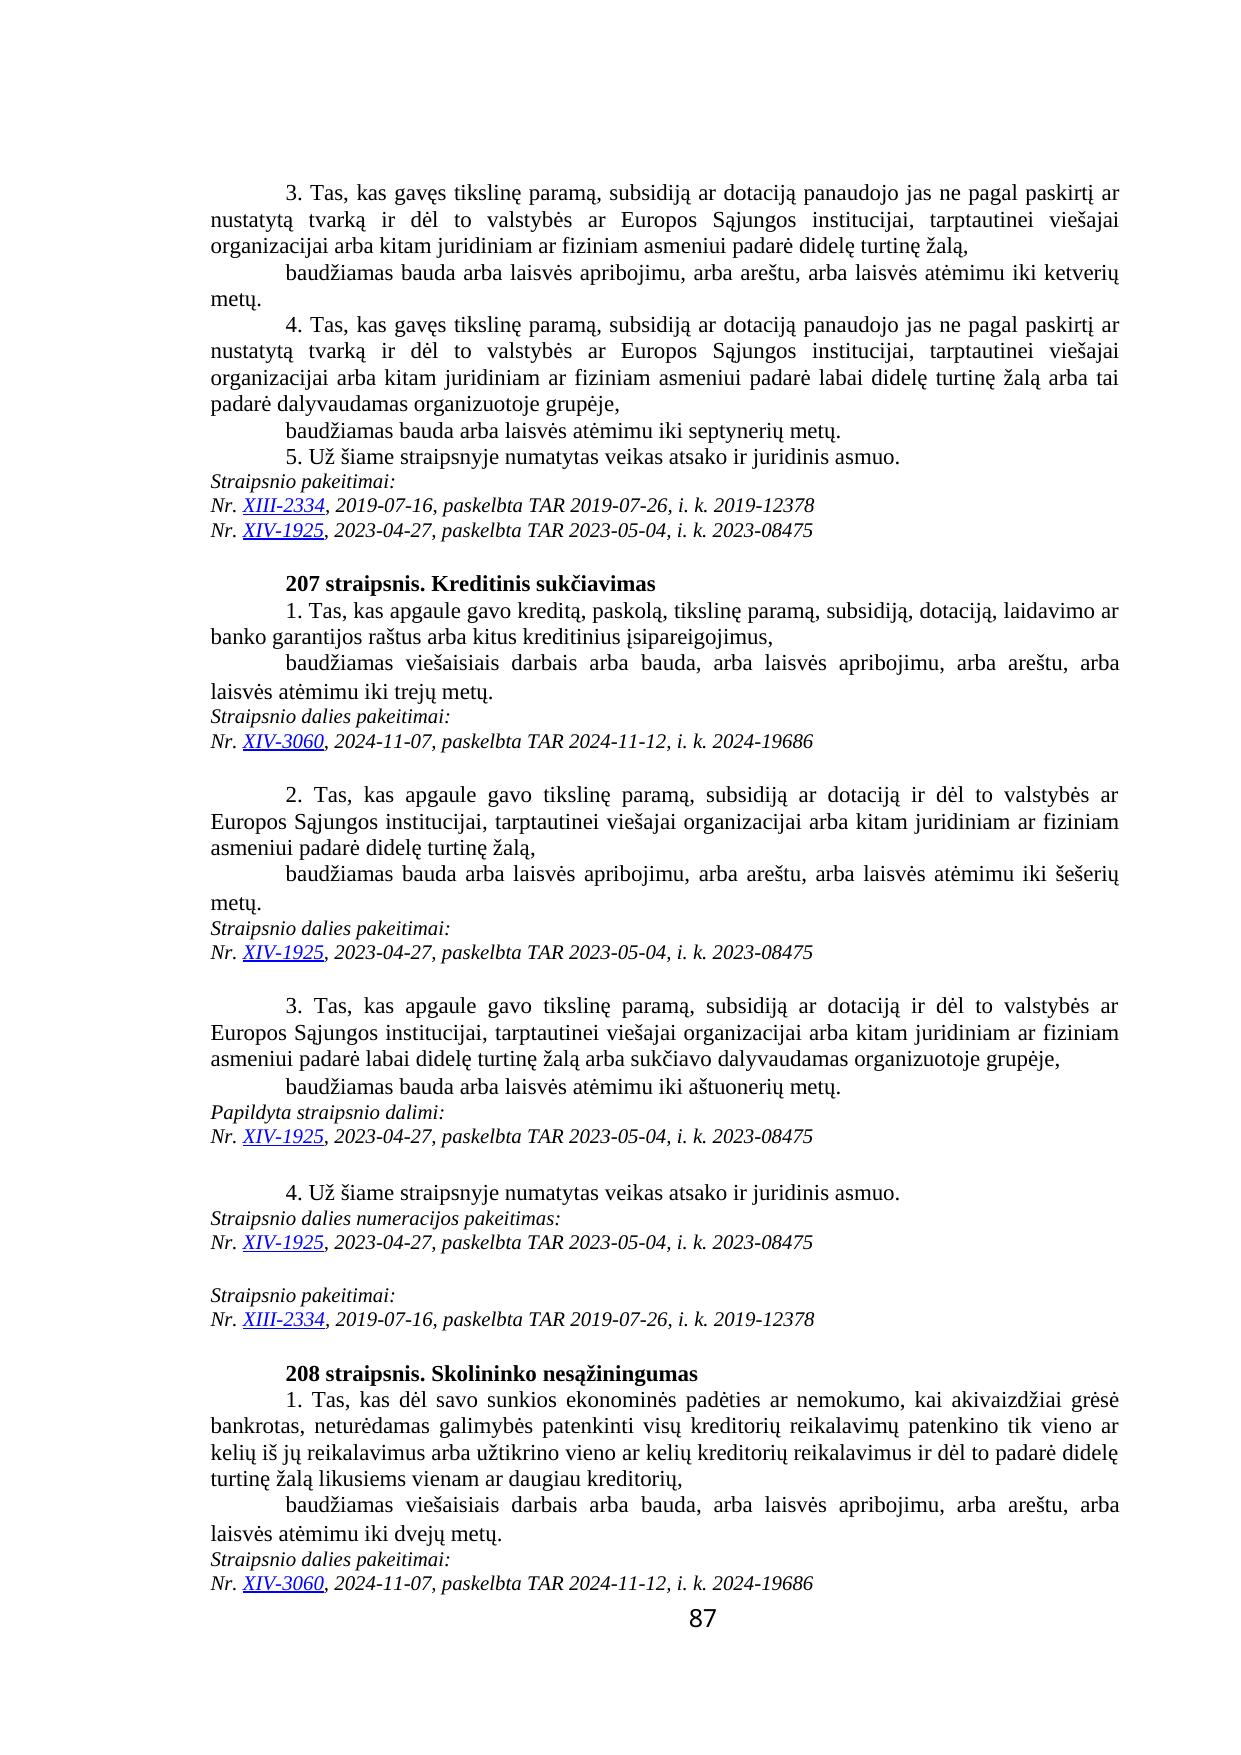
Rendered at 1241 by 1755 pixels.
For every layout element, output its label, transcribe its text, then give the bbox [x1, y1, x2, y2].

text baudžiamas viešaisiais darbais arba bauda, arba laisvės apribojimu, arba areštu, arba laisvės atėmimu iki dvejų metų. [210, 1491, 1120, 1546]
text Straipsnio dalies pakeitimai: [210, 704, 1120, 728]
text baudžiamas bauda arba laisvės atėmimu iki septynerių metų. [210, 417, 1120, 443]
text 208 straipsnis. Skolininko nesąžiningumas [210, 1359, 1120, 1386]
text baudžiamas bauda arba laisvės apribojimu, arba areštu, arba laisvės atėmimu iki šešerių metų. [210, 860, 1120, 916]
text Straipsnio dalies pakeitimai: [210, 1546, 1120, 1571]
text 1. Tas, kas apgaule gavo kreditą, paskolą, tikslinę paramą, subsidiją, dotaciją, laidavimo ar banko garantijos raštus arba kitus kreditinius įsipareigojimus, [210, 597, 1120, 649]
text Nr. XIV-1925, 2023-04-27, paskelbta TAR 2023-05-04, i. k. 2023-08475 [210, 939, 1120, 964]
text 4. Už šiame straipsnyje numatytas veikas atsako ir juridinis asmuo. [210, 1177, 1120, 1206]
text 4. Tas, kas gavęs tikslinę paramą, subsidiją ar dotaciją panaudojo jas ne pagal paskirtį ar nustatytą tvarką ir dėl to valstybės ar Europos Sąjungos institucijai, tarptautinei viešajai organizacijai arba kitam juridiniam ar fiziniam asmeniui padarė labai didelę turtinę žalą arba tai padarė dalyvaudamas organizuotoje grupėje, [210, 311, 1120, 417]
text Nr. XIV-1925, 2023-04-27, paskelbta TAR 2023-05-04, i. k. 2023-08475 [210, 517, 1120, 542]
text Papildyta straipsnio dalimi: [210, 1100, 1120, 1124]
text baudžiamas bauda arba laisvės apribojimu, arba areštu, arba laisvės atėmimu iki ketverių metų. [210, 258, 1120, 311]
text Nr. XIV-1925, 2023-04-27, paskelbta TAR 2023-05-04, i. k. 2023-08475 [210, 1230, 1120, 1254]
text baudžiamas bauda arba laisvės atėmimu iki aštuonerių metų. [210, 1071, 1120, 1100]
text Nr. XIV-3060, 2024-11-07, paskelbta TAR 2024-11-12, i. k. 2024-19686 [210, 728, 1120, 753]
text 5. Už šiame straipsnyje numatytas veikas atsako ir juridinis asmuo. [210, 443, 1120, 469]
text Straipsnio dalies numeracijos pakeitimas: [210, 1206, 1120, 1230]
text 207 straipsnis. Kreditinis sukčiavimas [210, 570, 1120, 597]
text Straipsnio pakeitimai: [210, 1283, 1120, 1307]
text Nr. XIV-1925, 2023-04-27, paskelbta TAR 2023-05-04, i. k. 2023-08475 [210, 1124, 1120, 1148]
text 3. Tas, kas apgaule gavo tikslinę paramą, subsidiją ar dotaciją ir dėl to valstybės ar Europos Sąjungos institucijai, tarptautinei viešajai organizacijai arba kitam juridiniam ar fiziniam asmeniui padarė labai didelę turtinę žalą arba sukčiavo dalyvaudamas organizuotoje grupėje, [210, 992, 1120, 1071]
text 2. Tas, kas apgaule gavo tikslinę paramą, subsidiją ar dotaciją ir dėl to valstybės ar Europos Sąjungos institucijai, tarptautinei viešajai organizacijai arba kitam juridiniam ar fiziniam asmeniui padarė didelę turtinę žalą, [210, 781, 1120, 860]
text Nr. XIII-2334, 2019-07-16, paskelbta TAR 2019-07-26, i. k. 2019-12378 [210, 1307, 1120, 1331]
text 3. Tas, kas gavęs tikslinę paramą, subsidiją ar dotaciją panaudojo jas ne pagal paskirtį ar nustatytą tvarką ir dėl to valstybės ar Europos Sąjungos institucijai, tarptautinei viešajai organizacijai arba kitam juridiniam ar fiziniam asmeniui padarė didelę turtinę žalą, [210, 179, 1120, 258]
text Straipsnio dalies pakeitimai: [210, 916, 1120, 939]
text Straipsnio pakeitimai: [210, 469, 1120, 493]
text 1. Tas, kas dėl savo sunkios ekonominės padėties ar nemokumo, kai akivaizdžiai grėsė bankrotas, neturėdamas galimybės patenkinti visų kreditorių reikalavimų patenkino tik vieno ar kelių iš jų reikalavimus arba užtikrino vieno ar kelių kreditorių reikalavimus ir dėl to padarė didelę turtinę žalą likusiems vienam ar daugiau kreditorių, [210, 1386, 1120, 1491]
text Nr. XIV-3060, 2024-11-07, paskelbta TAR 2024-11-12, i. k. 2024-19686 [210, 1571, 1120, 1594]
text Nr. XIII-2334, 2019-07-16, paskelbta TAR 2019-07-26, i. k. 2019-12378 [210, 493, 1120, 517]
text baudžiamas viešaisiais darbais arba bauda, arba laisvės apribojimu, arba areštu, arba laisvės atėmimu iki trejų metų. [210, 649, 1120, 704]
